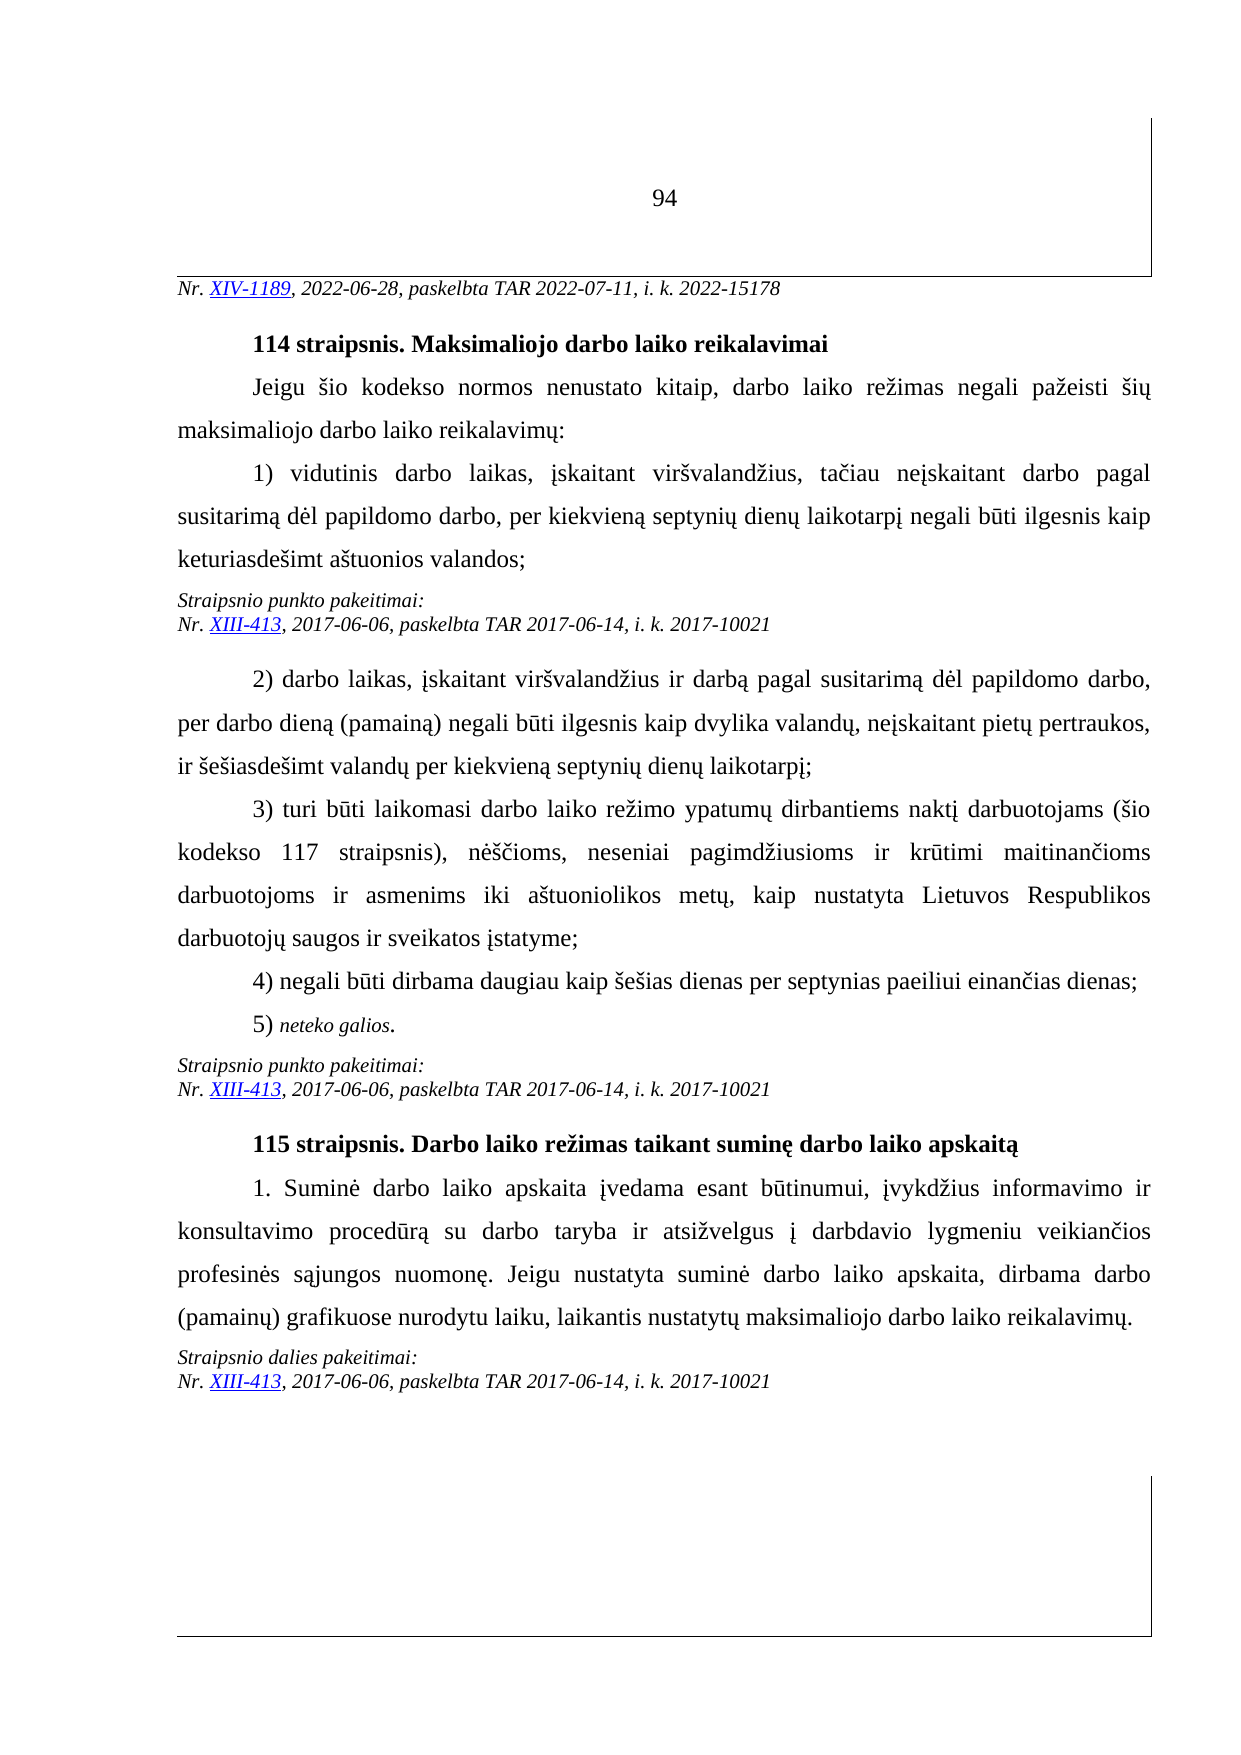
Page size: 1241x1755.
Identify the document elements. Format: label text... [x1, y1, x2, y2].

text Straipsnio dalies pakeitimai: [177, 1345, 1152, 1369]
text Nr. XIII-413, 2017-06-06, paskelbta TAR 2017-06-14, i. k. 2017-10021 [177, 1077, 1152, 1101]
subtitle 114 straipsnis. Maksimaliojo darbo laiko reikalavimai [177, 329, 1152, 358]
text 4) negali būti dirbama daugiau kaip šešias dienas per septynias paeiliui einančias dienas; [177, 966, 1152, 995]
text 1) vidutinis darbo laikas, įskaitant viršvalandžius, tačiau neįskaitant darbo pagal susitarimą dėl papildomo darbo, per kiekvieną septynių dienų laikotarpį negali būti ilgesnis kaip keturiasdešimt aštuonios valandos; [177, 458, 1152, 573]
text Straipsnio punkto pakeitimai: [177, 588, 1152, 612]
text 3) turi būti laikomasi darbo laiko režimo ypatumų dirbantiems naktį darbuotojams (šio kodekso 117 straipsnis), nėščioms, neseniai pagimdžiusioms ir krūtimi maitinančioms darbuotojoms ir asmenims iki aštuoniolikos metų, kaip nustatyta Lietuvos Respublikos darbuotojų saugos ir sveikatos įstatyme; [177, 794, 1152, 952]
text Nr. XIII-413, 2017-06-06, paskelbta TAR 2017-06-14, i. k. 2017-10021 [177, 612, 1152, 636]
text Nr. XIV-1189, 2022-06-28, paskelbta TAR 2022-07-11, i. k. 2022-15178 [177, 276, 1152, 300]
text 2) darbo laikas, įskaitant viršvalandžius ir darbą pagal susitarimą dėl papildomo darbo, per darbo dieną (pamainą) negali būti ilgesnis kaip dvylika valandų, neįskaitant pietų pertraukos, ir šešiasdešimt valandų per kiekvieną septynių dienų laikotarpį; [177, 664, 1152, 779]
text 5) neteko galios. [177, 1009, 1152, 1038]
text Jeigu šio kodekso normos nenustato kitaip, darbo laiko režimas negali pažeisti šių maksimaliojo darbo laiko reikalavimų: [177, 372, 1152, 444]
text 1. Suminė darbo laiko apskaita įvedama esant būtinumui, įvykdžius informavimo ir konsultavimo procedūrą su darbo taryba ir atsižvelgus į darbdavio lygmeniu veikiančios profesinės sąjungos nuomonę. Jeigu nustatyta suminė darbo laiko apskaita, dirbama darbo (pamainų) grafikuose nurodytu laiku, laikantis nustatytų maksimaliojo darbo laiko reikalavimų. [177, 1173, 1152, 1331]
text Straipsnio punkto pakeitimai: [177, 1053, 1152, 1077]
subtitle 115 straipsnis. Darbo laiko režimas taikant suminę darbo laiko apskaitą [177, 1129, 1152, 1158]
text Nr. XIII-413, 2017-06-06, paskelbta TAR 2017-06-14, i. k. 2017-10021 [177, 1369, 1152, 1393]
